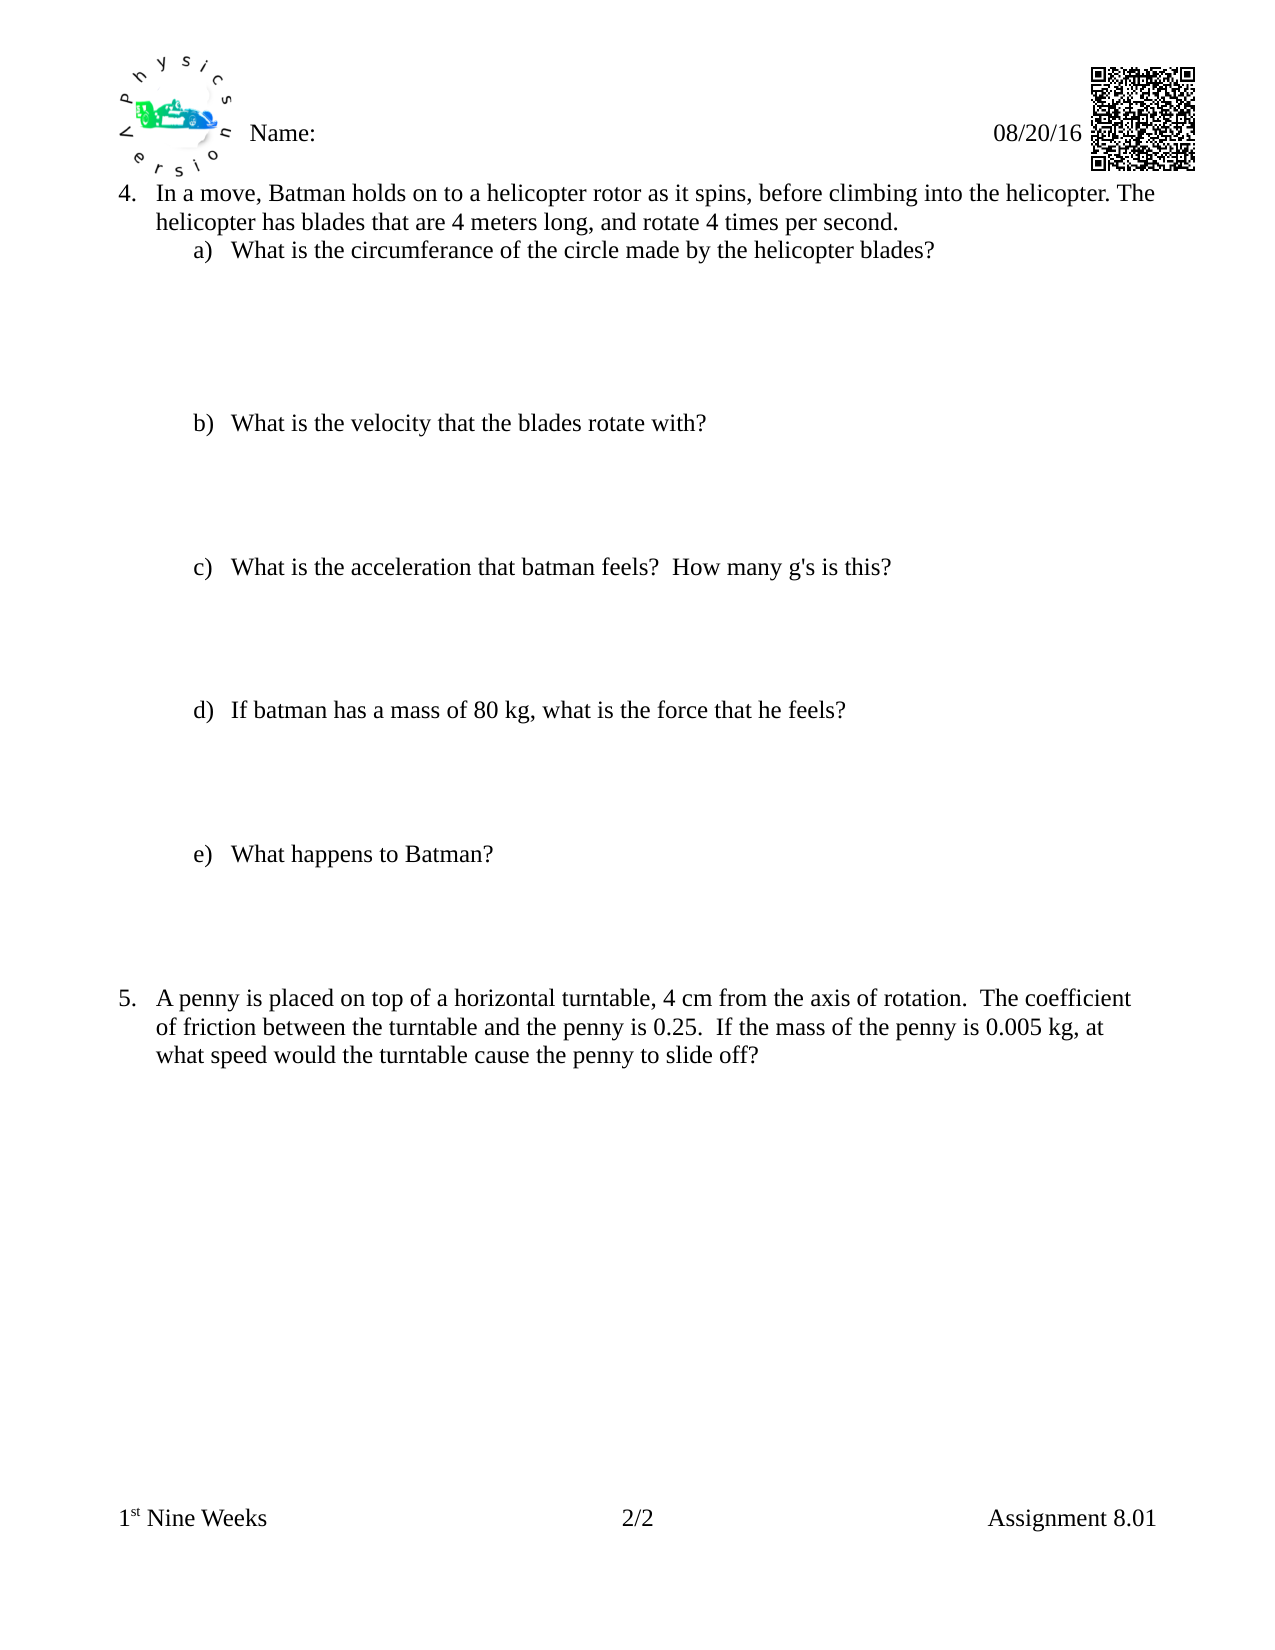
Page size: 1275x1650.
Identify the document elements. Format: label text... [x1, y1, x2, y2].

list In a move, Batman holds on to a helicopter rotor as it spins, before climbing into the helicopter. The helicopter has blades that are 4 meters long, and rotate 4 times per second. [118, 176, 1157, 236]
list What is the acceleration that batman feels? How many g's is this? [193, 552, 1157, 581]
picture [1082, 58, 1203, 179]
list What is the circumferance of the circle made by the helicopter blades? [193, 236, 1157, 264]
list What happens to Batman? [193, 839, 1157, 868]
list A penny is placed on top of a horizontal turntable, 4 cm from the axis of rotation. The coefficient of friction between the turntable and the penny is 0.25. If the mass of the penny is 0.005 kg, at what speed would the turntable cause the penny to slide off? [118, 983, 1157, 1069]
picture [119, 56, 232, 177]
list What is the velocity that the blades rotate with? [193, 408, 1157, 437]
list If batman has a mass of 80 kg, what is the force that he feels? [193, 696, 1157, 724]
